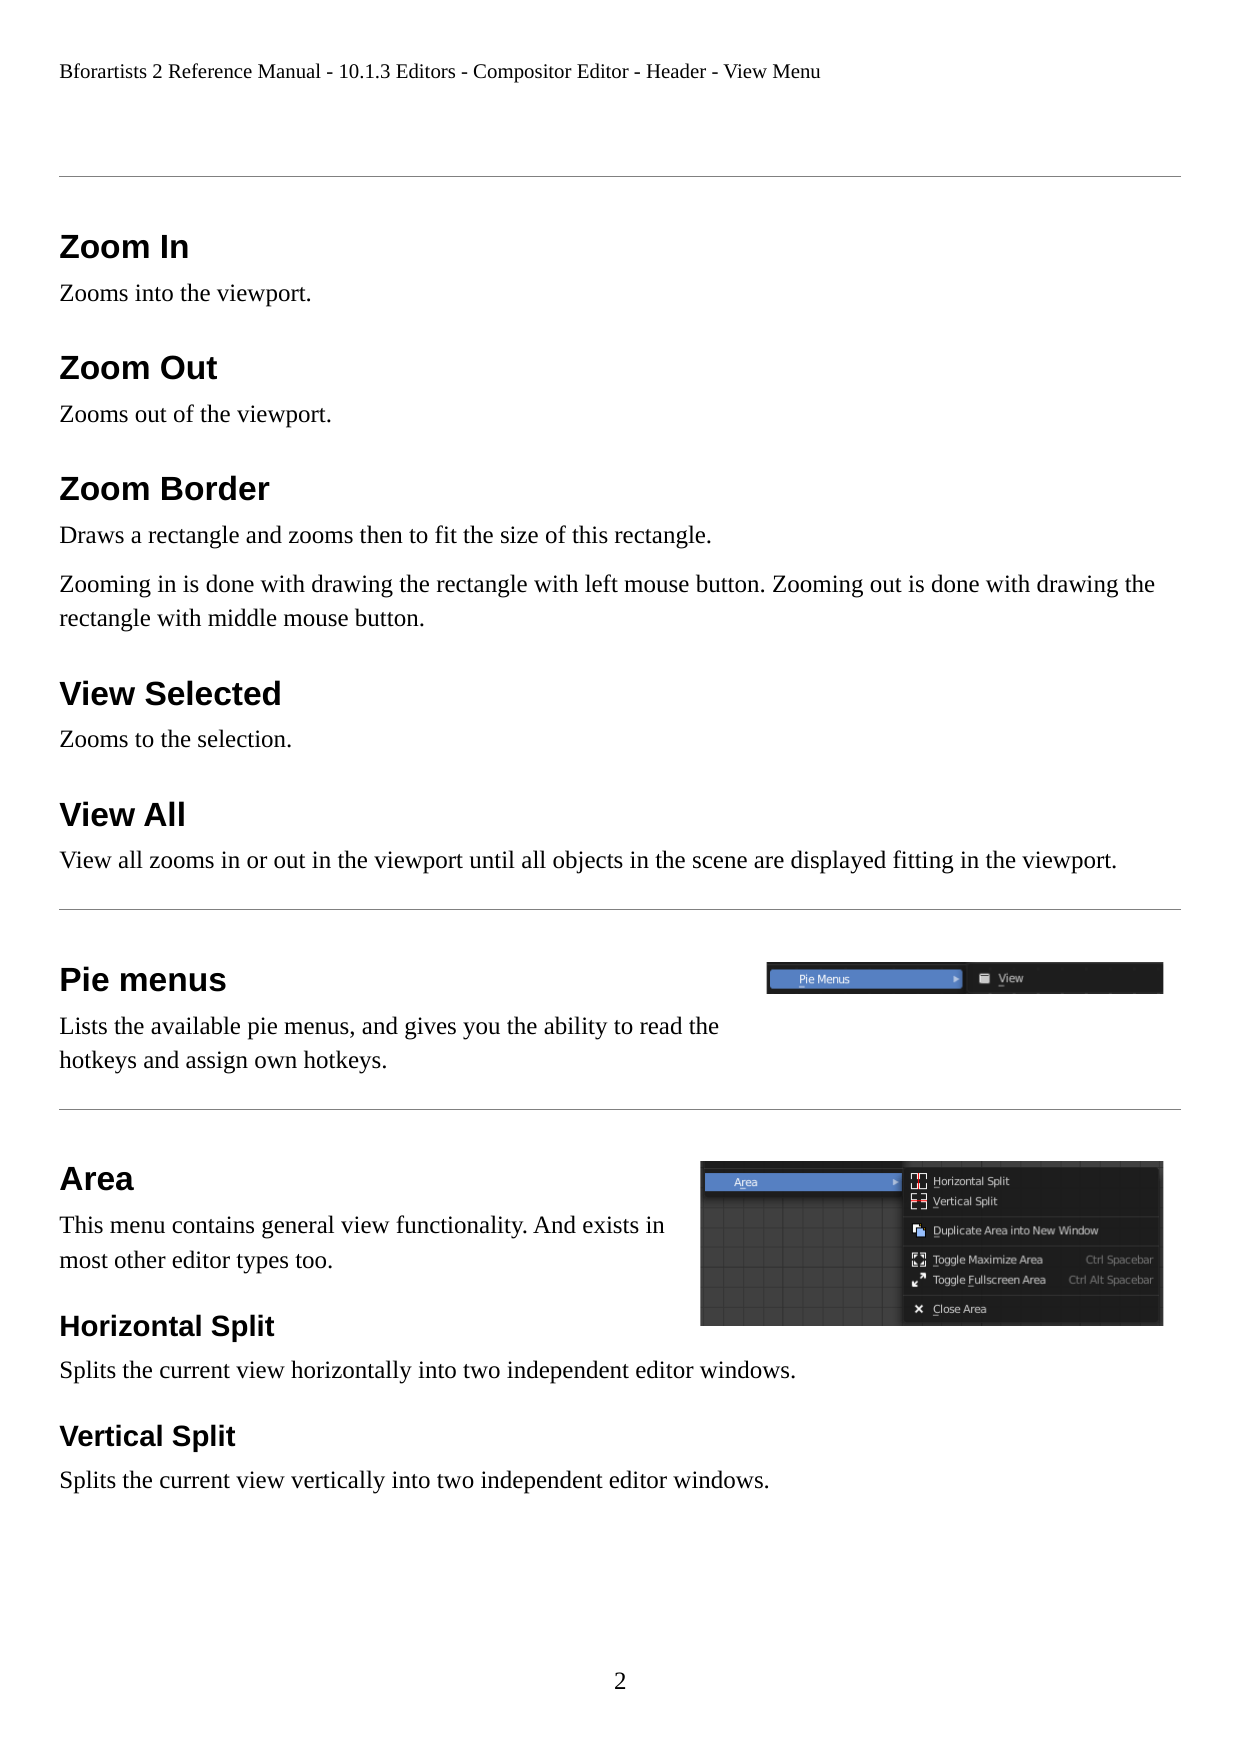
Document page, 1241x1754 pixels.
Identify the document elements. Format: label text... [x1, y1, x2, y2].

text This menu contains general view functionality. And exists in most other editor types too. [59, 1210, 700, 1274]
subtitle Vertical Split [59, 1418, 1181, 1452]
text View all zooms in or out in the viewport until all objects in the scene are displayed fitting in the viewport. [59, 846, 1181, 874]
picture [766, 962, 1164, 994]
text Draws a rectangle and zooms then to fit the size of this rectangle. [59, 520, 1181, 549]
text Zooms to the selection. [59, 724, 1181, 753]
subtitle Area [59, 1159, 1181, 1198]
picture [700, 1161, 1164, 1326]
subtitle Pie menus [59, 959, 1181, 998]
text Lists the available pie menus, and gives you the ability to read the hotkeys and assign own hotkeys. [59, 1011, 1181, 1074]
subtitle Zoom Border [59, 469, 1181, 507]
subtitle Zoom In [59, 227, 1181, 265]
subtitle Horizontal Split [59, 1308, 1181, 1342]
subtitle Zoom Out [59, 348, 1181, 386]
text Zooming in is done with drawing the rectangle with left mouse button. Zooming out is done with drawing the rectangle with middle mouse button. [59, 569, 1181, 632]
text Zooms out of the viewport. [59, 399, 1181, 428]
text Zooms into the viewport. [59, 278, 1181, 307]
subtitle View All [59, 794, 1181, 833]
text Splits the current view horizontally into two independent editor windows. [59, 1355, 1181, 1383]
text Splits the current view vertically into two independent editor windows. [59, 1465, 1181, 1493]
subtitle View Selected [59, 673, 1181, 712]
